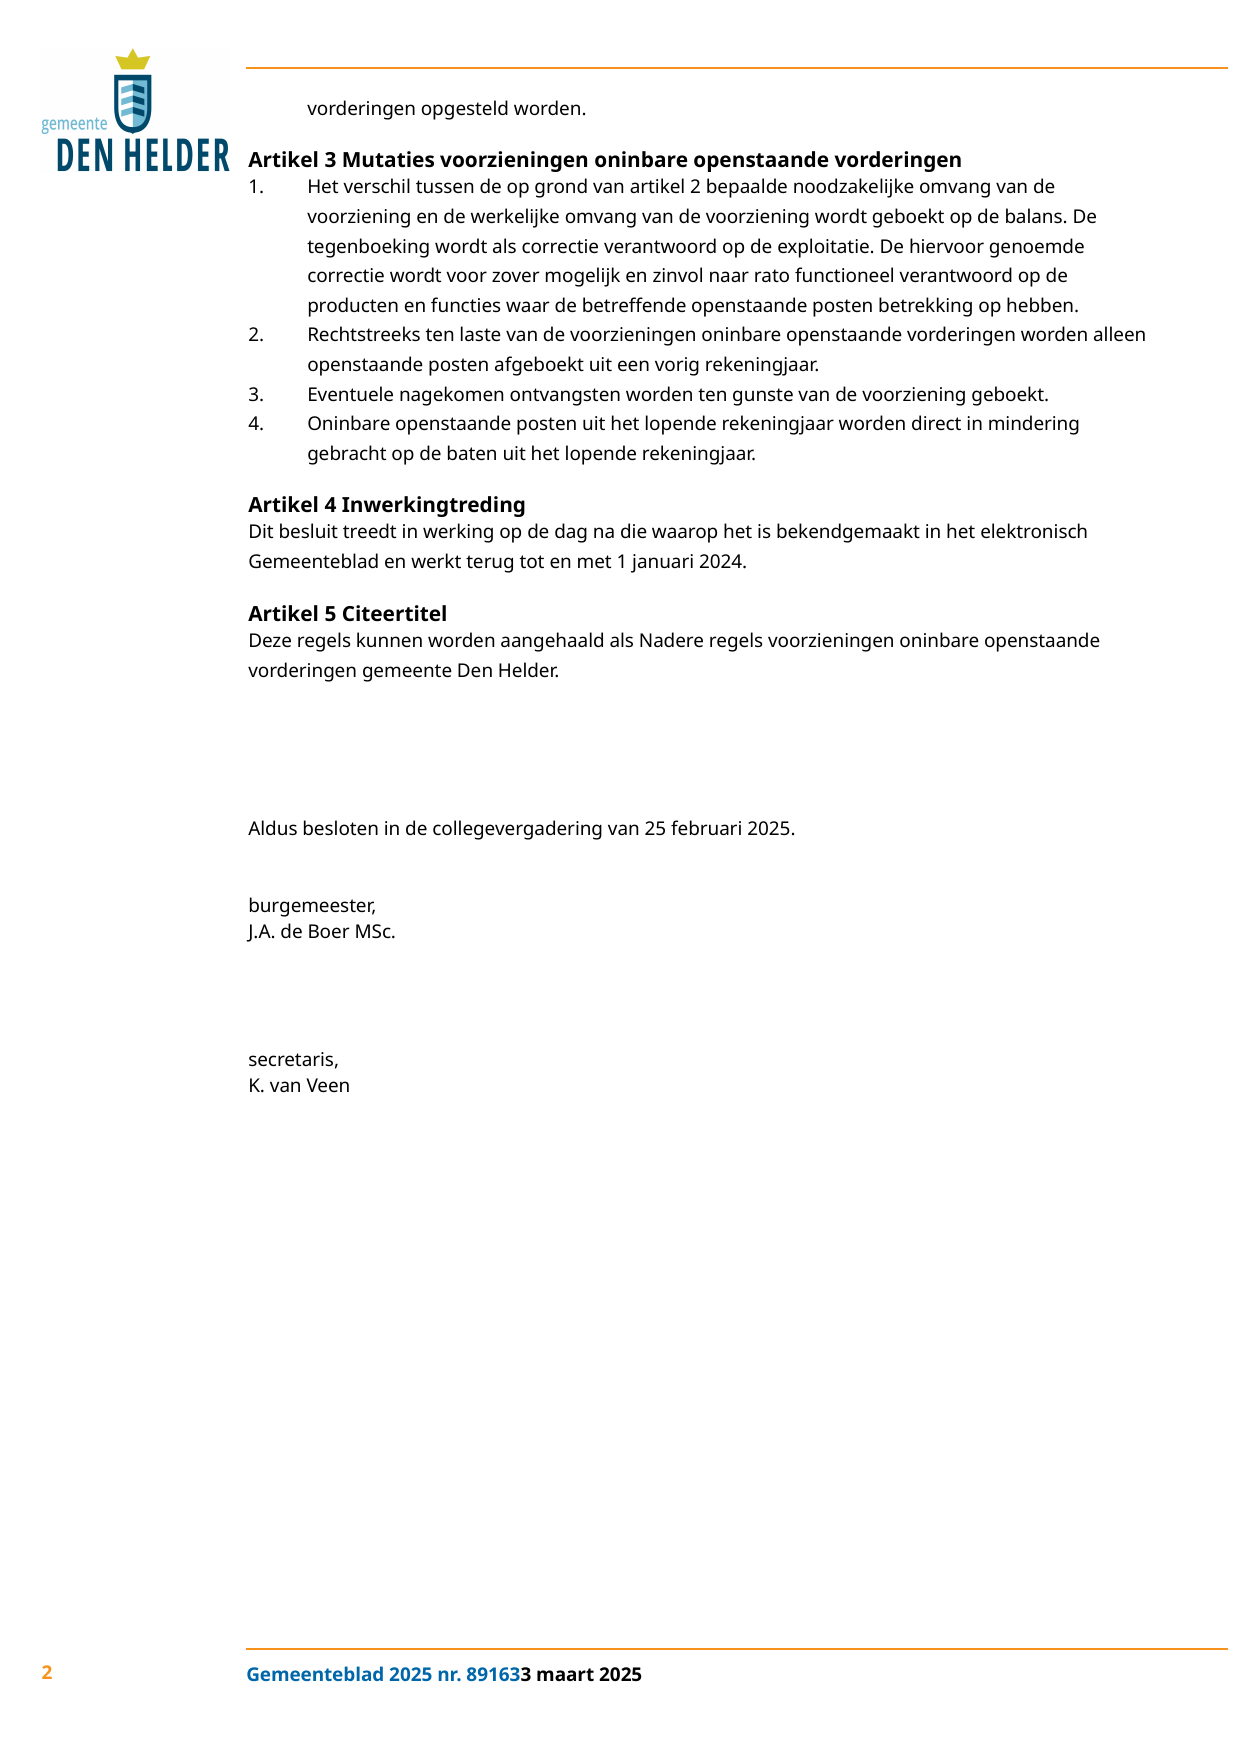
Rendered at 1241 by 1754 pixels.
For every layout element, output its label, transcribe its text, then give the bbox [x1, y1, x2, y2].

text secretaris, [248, 1047, 1152, 1072]
text burgemeester, [248, 892, 1152, 918]
text Dit besluit treedt in werking op de dag na die waarop het is bekendgemaakt in het elektronisch Gemeenteblad en werkt terug tot en met 1 januari 2024. [248, 519, 1152, 574]
list Eventuele nagekomen ontvangsten worden ten gunste van de voorziening geboekt. [248, 381, 1152, 406]
picture [41, 47, 231, 172]
picture [63, 144, 68, 165]
picture [100, 154, 106, 172]
list vorderingen opgesteld worden. [248, 95, 1152, 121]
text Artikel 3 Mutaties voorzieningen oninbare openstaande vorderingen [248, 145, 1152, 174]
list Rechtstreeks ten laste van de voorzieningen oninbare openstaande vorderingen worden alleen openstaande posten afgeboekt uit een vorig rekeningjaar. [248, 322, 1152, 377]
text J.A. de Boer MSc. [248, 918, 1152, 944]
list Oninbare openstaande posten uit het lopende rekeningjaar worden direct in mindering gebracht op de baten uit het lopende rekeningjaar. [248, 410, 1152, 466]
text Aldus besloten in de collegevergadering van 25 februari 2025. [248, 815, 1152, 841]
picture [182, 144, 187, 165]
text Artikel 5 Citeertitel [248, 599, 1152, 627]
text Deze regels kunnen worden aangehaald als Nadere regels voorzieningen oninbare openstaande vorderingen gemeente Den Helder. [248, 627, 1152, 682]
picture [130, 157, 135, 172]
picture [220, 160, 224, 172]
list Het verschil tussen de op grond van artikel 2 bepaalde noodzakelijke omvang van de voorziening en de werkelijke omvang van de voorziening wordt geboekt op de balans. De tegenboeking wordt als correctie verantwoord op de exploitatie. De hiervoor genoemde correctie wordt voor zover mogelijk en zinvol naar rato functioneel verantwoord op de producten en functies waar de betreffende openstaande posten betrekking op hebben. [248, 174, 1152, 318]
text Artikel 4 Inwerkingtreding [248, 490, 1152, 519]
text K. van Veen [248, 1072, 1152, 1098]
